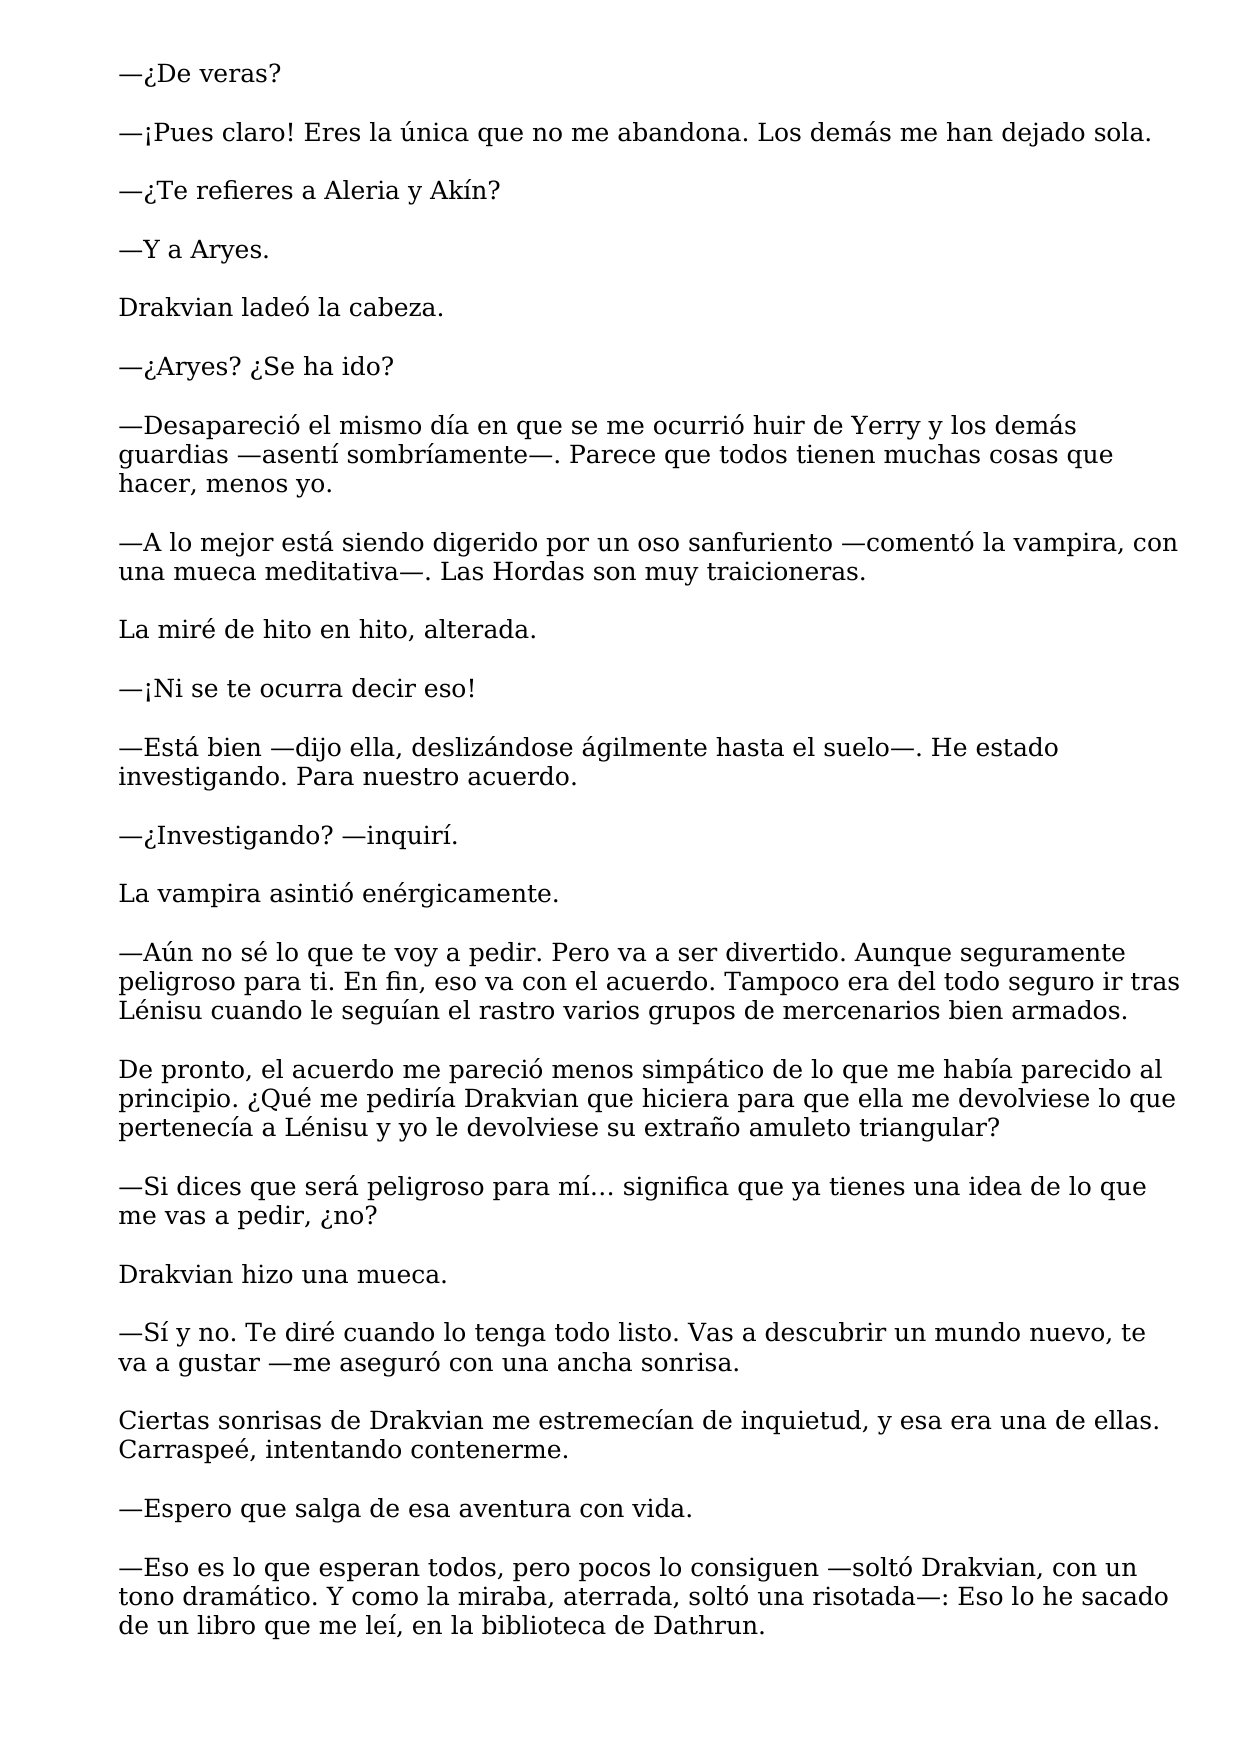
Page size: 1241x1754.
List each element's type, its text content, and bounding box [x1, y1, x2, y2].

text —Aún no sé lo que te voy a pedir. Pero va a ser divertido. Aunque seguramente peligroso para ti. En fin, eso va con el acuerdo. Tampoco era del todo seguro ir tras Lénisu cuando le seguían el rastro varios grupos de mercenarios bien armados. [118, 938, 1181, 1026]
text —¿Investigando? —inquirí. [118, 821, 1181, 850]
text —A lo mejor está siendo digerido por un oso sanfuriento —comentó la vampira, con una mueca meditativa—. Las Hordas son muy traicioneras. [118, 528, 1181, 586]
text —¿Te refieres a Aleria y Akín? [118, 176, 1181, 206]
text —Está bien —dijo ella, deslizándose ágilmente hasta el suelo—. He estado investigando. Para nuestro acuerdo. [118, 733, 1181, 791]
text La miré de hito en hito, alterada. [118, 616, 1181, 645]
text —Desapareció el mismo día en que se me ocurrió huir de Yerry y los demás guardias —asentí sombríamente—. Parece que todos tienen muchas cosas que hacer, menos yo. [118, 411, 1181, 498]
text Ciertas sonrisas de Drakvian me estremecían de inquietud, y esa era una de ellas. Carraspeé, intentando contenerme. [118, 1406, 1181, 1465]
text —¿Aryes? ¿Se ha ido? [118, 352, 1181, 381]
text La vampira asintió enérgicamente. [118, 879, 1181, 909]
text —¿De veras? [118, 59, 1181, 88]
text —¡Pues claro! Eres la única que no me abandona. Los demás me han dejado sola. [118, 118, 1181, 147]
text De pronto, el acuerdo me pareció menos simpático de lo que me había parecido al principio. ¿Qué me pediría Drakvian que hiciera para que ella me devolviese lo que pertenecía a Lénisu y yo le devolviese su extraño amuleto triangular? [118, 1055, 1181, 1143]
text Drakvian ladeó la cabeza. [118, 294, 1181, 323]
text —Sí y no. Te diré cuando lo tenga todo listo. Vas a descubrir un mundo nuevo, te va a gustar —me aseguró con una ancha sonrisa. [118, 1318, 1181, 1377]
text Drakvian hizo una mueca. [118, 1260, 1181, 1289]
text —Eso es lo que esperan todos, pero pocos lo consiguen —soltó Drakvian, con un tono dramático. Y como la miraba, aterrada, soltó una risotada—: Eso lo he sacado de un libro que me leí, en la biblioteca de Dathrun. [118, 1553, 1181, 1640]
text —Si dices que será peligroso para mí… significa que ya tienes una idea de lo que me vas a pedir, ¿no? [118, 1172, 1181, 1230]
text —¡Ni se te ocurra decir eso! [118, 674, 1181, 703]
text —Espero que salga de esa aventura con vida. [118, 1494, 1181, 1523]
text —Y a Aryes. [118, 235, 1181, 264]
